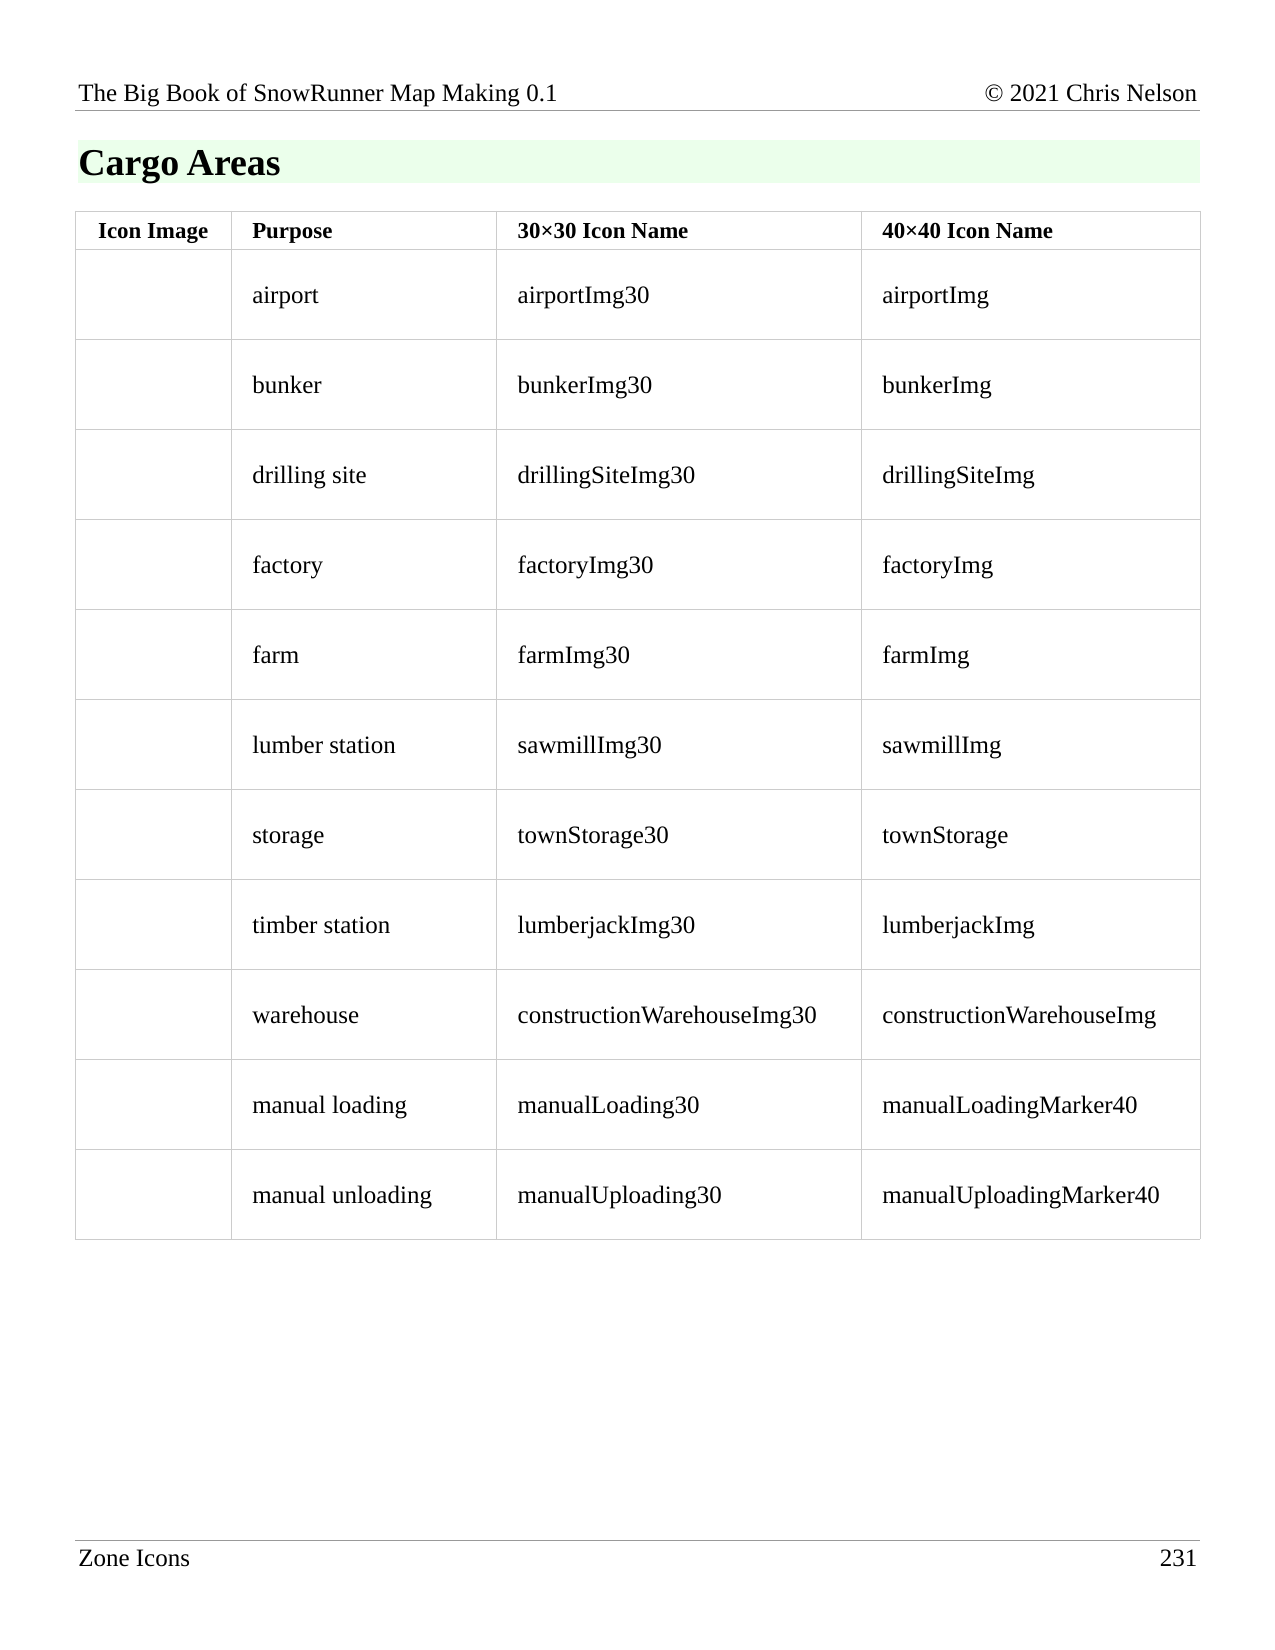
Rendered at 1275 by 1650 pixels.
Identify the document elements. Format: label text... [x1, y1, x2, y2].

table_cell farm [232, 610, 496, 699]
table_cell bunkerImg30 [497, 340, 861, 429]
table_cell [76, 520, 231, 609]
table_cell storage [232, 790, 496, 879]
table_cell sawmillImg30 [497, 700, 861, 789]
table_cell [76, 790, 231, 879]
table_cell manualLoadingMarker40 [862, 1060, 1200, 1149]
table_cell farmImg [862, 610, 1200, 699]
table_header Icon Image [76, 212, 231, 249]
table_cell [76, 1150, 231, 1239]
table_cell drillingSiteImg [862, 430, 1200, 519]
subtitle Cargo Areas [78, 140, 1200, 183]
table_cell warehouse [232, 970, 496, 1059]
table_cell drillingSiteImg30 [497, 430, 861, 519]
table_cell airportImg30 [497, 250, 861, 339]
table_cell lumber station [232, 700, 496, 789]
table_cell manualUploadingMarker40 [862, 1150, 1200, 1239]
table_cell [76, 250, 231, 339]
table_cell airport [232, 250, 496, 339]
table_cell constructionWarehouseImg [862, 970, 1200, 1059]
table_header Purpose [232, 212, 496, 249]
table_header 30×30 Icon Name [497, 212, 861, 249]
table_cell [76, 970, 231, 1059]
table_cell factoryImg [862, 520, 1200, 609]
table_cell factoryImg30 [497, 520, 861, 609]
table_cell [76, 430, 231, 519]
table_cell bunkerImg [862, 340, 1200, 429]
table_cell factory [232, 520, 496, 609]
table_cell constructionWarehouseImg30 [497, 970, 861, 1059]
table_cell townStorage [862, 790, 1200, 879]
table_cell bunker [232, 340, 496, 429]
table_cell manual unloading [232, 1150, 496, 1239]
table_header 40×40 Icon Name [862, 212, 1200, 249]
table_cell timber station [232, 880, 496, 969]
table_cell townStorage30 [497, 790, 861, 879]
table_cell manualUploading30 [497, 1150, 861, 1239]
table_cell [76, 340, 231, 429]
table_cell lumberjackImg30 [497, 880, 861, 969]
table_cell airportImg [862, 250, 1200, 339]
table_cell [76, 700, 231, 789]
table_cell sawmillImg [862, 700, 1200, 789]
table_cell lumberjackImg [862, 880, 1200, 969]
table_cell manual loading [232, 1060, 496, 1149]
table_cell [76, 880, 231, 969]
table_cell farmImg30 [497, 610, 861, 699]
table_cell manualLoading30 [497, 1060, 861, 1149]
table_cell [76, 1060, 231, 1149]
table_cell [76, 610, 231, 699]
table_cell drilling site [232, 430, 496, 519]
